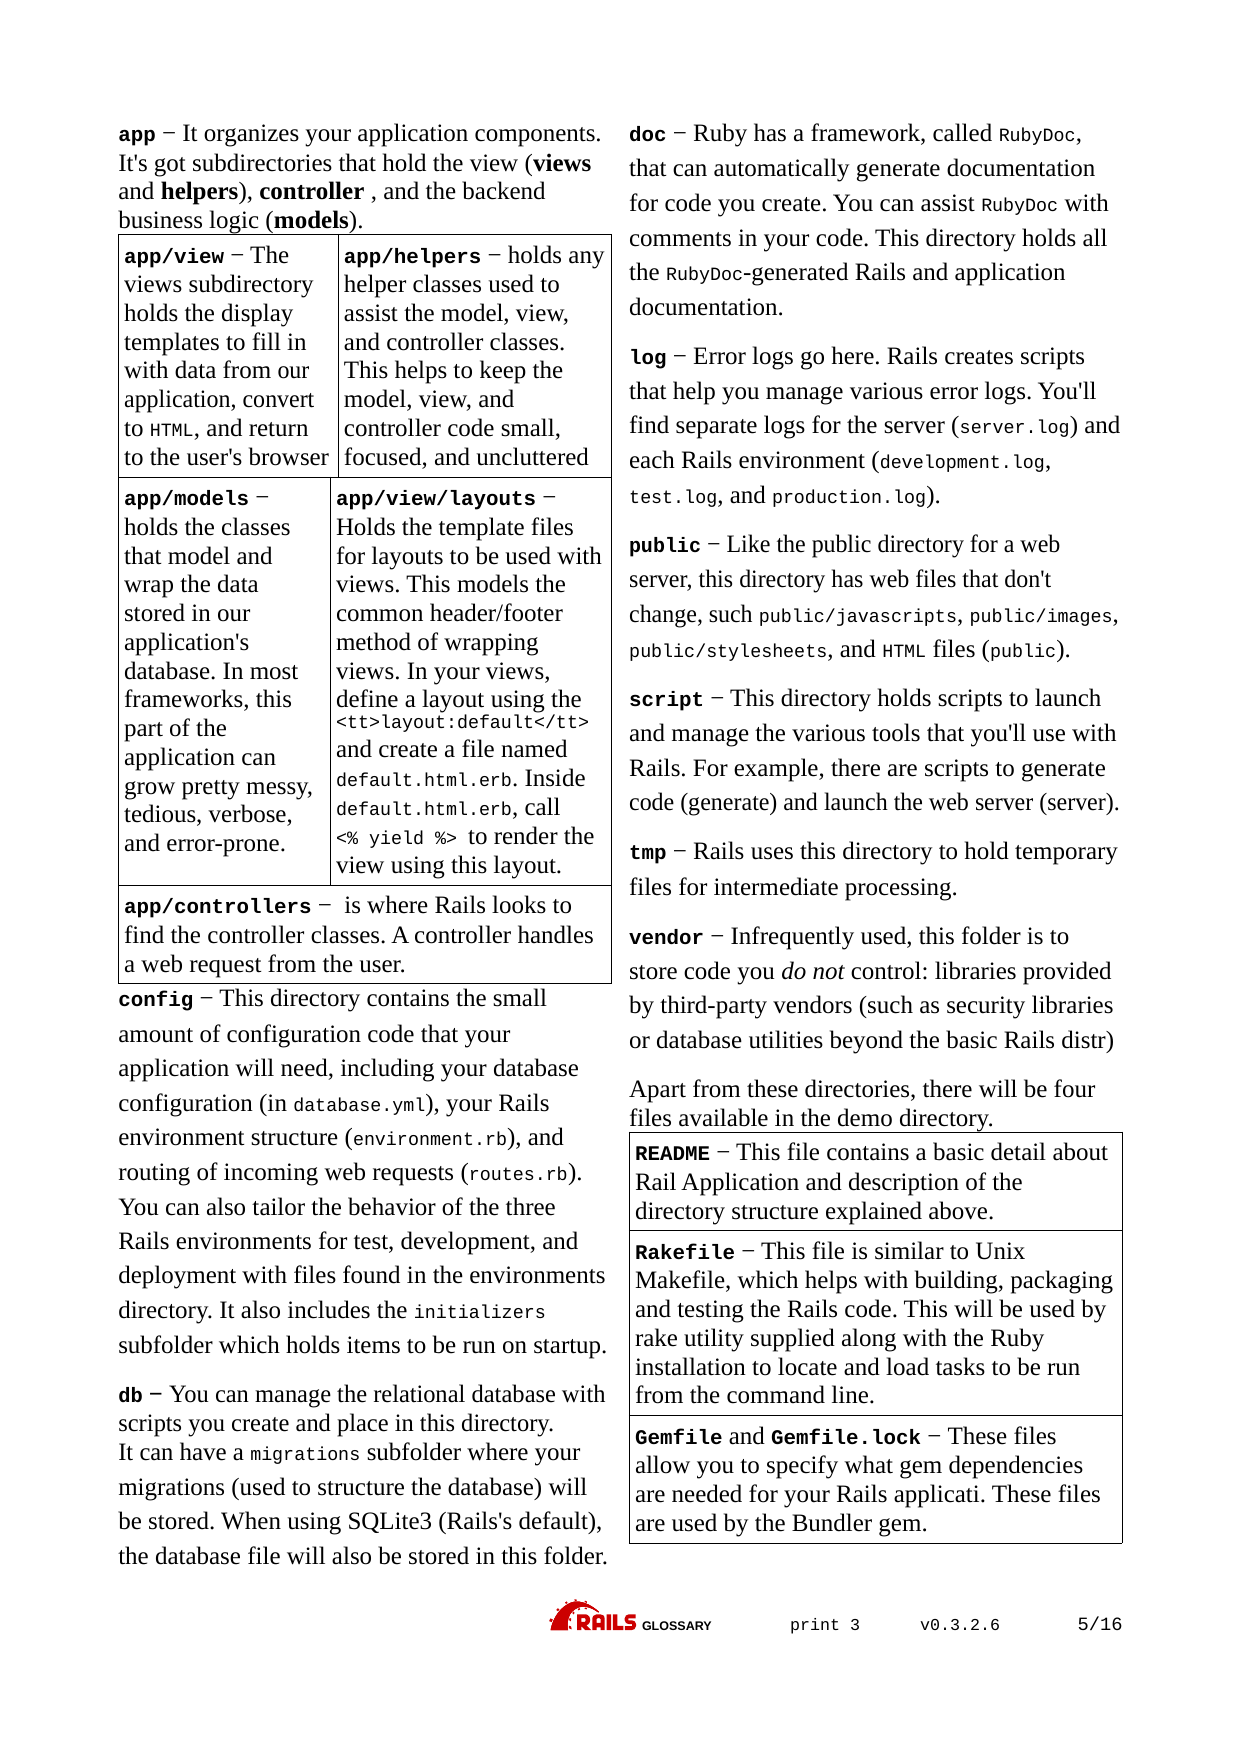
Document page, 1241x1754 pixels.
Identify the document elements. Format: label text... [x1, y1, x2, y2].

table_cell Gemfile and Gemfile.lock − These files allow you to specify what gem dependencies are needed for your Rails applicati. These files are used by the Bundler gem. [630, 1416, 1122, 1542]
text public − Like the public directory for a web server, this directory has web files that don't change, such public/javascripts, public/images, public/stylesheets, and HTML files (public). [629, 529, 1122, 663]
text script − This directory holds scripts to launch and manage the various tools that you'll use with Rails. For example, there are scripts to generate code (generate) and launch the web server (server). [629, 683, 1122, 816]
table_cell Rakefile − This file is similar to Unix Makefile, which helps with building, packaging and testing the Rails code. This will be used by rake utility supplied along with the Ruby installation to locate and load tasks to be run from the command line. [630, 1231, 1122, 1415]
text Apart from these directories, there will be four files available in the demo directory. [629, 1074, 1122, 1132]
text log − Error logs go here. Rails creates scripts that help you manage various error logs. You'll find separate logs for the server (server.log) and each Rails environment (development.log, test.log, and production.log). [629, 341, 1122, 509]
text config − This directory contains the small amount of configuration code that your application will need, including your database configuration (in database.yml), your Rails environment structure (environment.rb), and routing of incoming web requests (routes.rb). You can also tailor the behavior of the three Rails environments for test, development, and deployment with files found in the environments directory. It also includes the initializers subfolder which holds items to be run on startup. [118, 984, 611, 1358]
table_cell app/controllers − is where Rails looks to find the controller classes. A controller handles a web request from the user. [119, 886, 611, 983]
text app − It organizes your application components. It's got subdirectories that hold the view (views and helpers), controller , and the backend business logic (models). [118, 118, 611, 234]
text It can have a migrations subfolder where your migrations (used to structure the database) will be stored. When using SQLite3 (Rails's default), the database file will also be stored in this folder. [118, 1437, 611, 1569]
table_cell app/view/layouts − Holds the template files for layouts to be used with views. This models the common header/footer method of wrapping views. In your views, define a layout using the <tt>layout:default</tt> and create a file named default.html.erb. Inside default.html.erb, call <% yield %> to render the view using this layout. [331, 478, 611, 884]
table_cell app/models − holds the classes that model and wrap the data stored in our application's database. In most frameworks, this part of the application can grow pretty messy, tedious, verbose, and error-prone. [119, 478, 330, 884]
table_header README − This file contains a basic detail about Rail Application and description of the directory structure explained above. [630, 1133, 1122, 1230]
text doc − Ruby has a framework, called RubyDoc, that can automatically generate documentation for code you create. You can assist RubyDoc with comments in your code. This directory holds all the RubyDoc-generated Rails and application documentation. [629, 118, 1122, 321]
text tmp − Rails uses this directory to hold temporary files for intermediate processing. [629, 836, 1122, 900]
table_header app/view − The views subdirectory holds the display templates to fill in with data from our application, convert to HTML, and return to the user's browser [119, 235, 338, 477]
table_header app/helpers − holds any helper classes used to assist the model, view, and controller classes. This helps to keep the model, view, and controller code small, focused, and uncluttered [339, 235, 611, 477]
text vendor − Infrequently used, this folder is to store code you do not control: libraries provided by third-party vendors (such as security libraries or database utilities beyond the basic Rails distr) [629, 921, 1122, 1054]
text db − You can manage the relational database with scripts you create and place in this directory. [118, 1379, 611, 1437]
